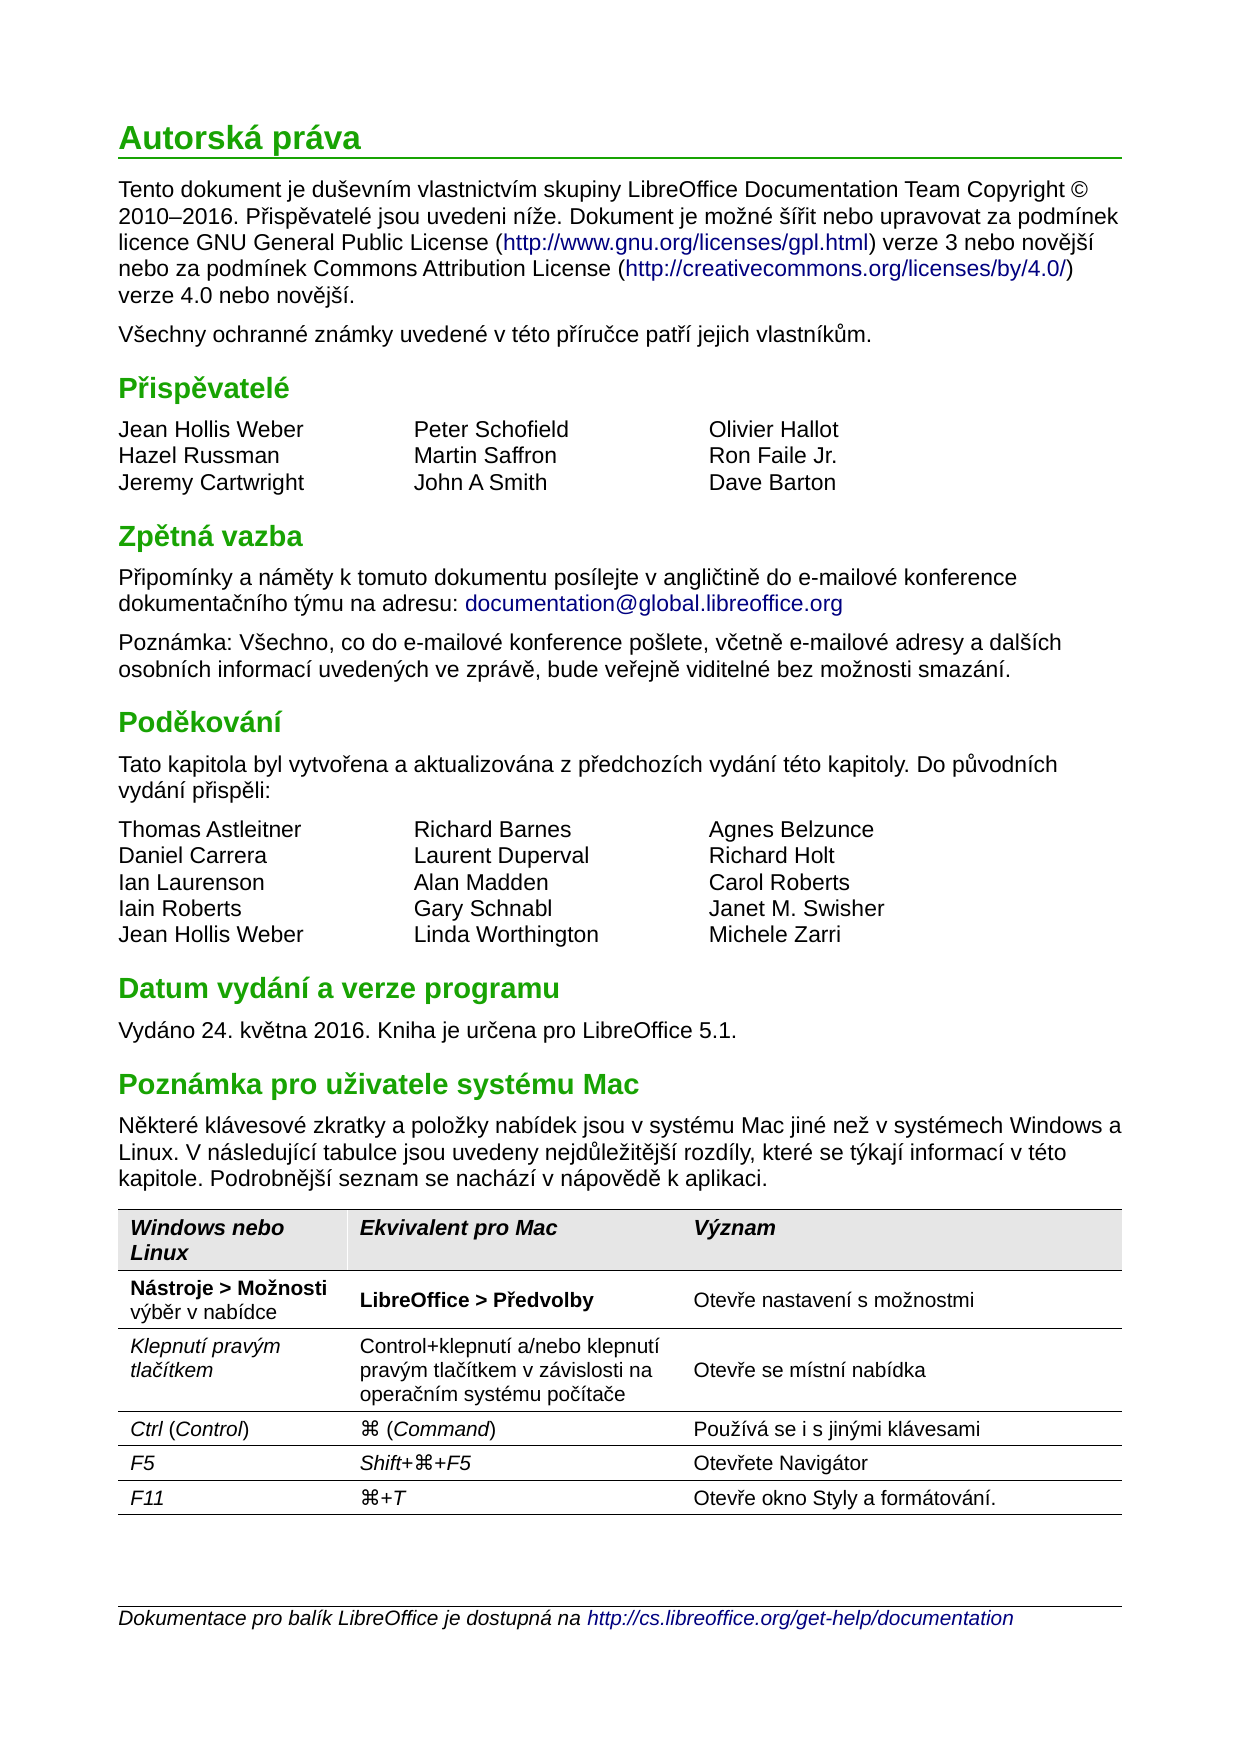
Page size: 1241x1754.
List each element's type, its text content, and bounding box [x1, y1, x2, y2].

table_cell Ctrl (Control) [118, 1412, 347, 1445]
table_cell Otevře okno Styly a formátování. [681, 1481, 1122, 1514]
table_cell LibreOffice > Předvolby [348, 1271, 681, 1328]
text Thomas Astleitner Richard Barnes Agnes Belzunce Daniel Carrera Laurent Duperval Richard Holt Ian Laurenson Alan Madden Carol Roberts Iain Roberts Gary Schnabl Janet M. Swisher Jean Hollis Weber Linda Worthington Michele Zarri [118, 816, 1122, 948]
table_cell Nástroje > Možnosti výběr v nabídce [118, 1271, 347, 1328]
subtitle Zpětná vazba [118, 519, 1122, 552]
table_cell Klepnutí pravým tlačítkem [118, 1329, 347, 1411]
table_cell Otevře nastavení s možnostmi [681, 1271, 1122, 1328]
text Poznámka: Všechno, co do e-mailové konference pošlete, včetně e-mailové adresy a dalších osobních informací uvedených ve zprávě, bude veřejně viditelné bez možnosti smazání. [118, 629, 1122, 682]
text Tento dokument je duševním vlastnictvím skupiny LibreOffice Documentation Team Copyright © 2010–2016. Přispěvatelé jsou uvedeni níže. Dokument je možné šířit nebo upravovat za podmínek licence GNU General Public License (http://www.gnu.org/licenses/gpl.html) verze 3 nebo novější nebo za podmínek Commons Attribution License (http://creativecommons.org/licenses/by/4.0/) verze 4.0 nebo novější. [118, 176, 1122, 308]
subtitle Autorská práva [118, 118, 1122, 157]
text Vydáno 24. května 2016. Kniha je určena pro LibreOffice 5.1. [118, 1017, 1122, 1043]
table_cell ⌘ (Command) [348, 1412, 681, 1445]
subtitle Datum vydání a verze programu [118, 971, 1122, 1005]
table_cell F11 [118, 1481, 347, 1514]
text Jean Hollis Weber Peter Schofield Olivier Hallot Hazel Russman Martin Saffron Ron Faile Jr. Jeremy Cartwright John A Smith Dave Barton [118, 416, 1122, 495]
table_header Význam [681, 1210, 1122, 1270]
table_cell Control+klepnutí a/nebo klepnutí pravým tlačítkem v závislosti na operačním systému počítače [348, 1329, 681, 1411]
table_cell Shift+⌘+F5 [348, 1446, 681, 1479]
table_header Ekvivalent pro Mac [348, 1210, 681, 1270]
subtitle Přispěvatelé [118, 371, 1122, 404]
table_cell ⌘+T [348, 1481, 681, 1514]
subtitle Poděkování [118, 706, 1122, 739]
table_cell Používá se i s jinými klávesami [681, 1412, 1122, 1445]
table_cell Otevřete Navigátor [681, 1446, 1122, 1479]
text Tato kapitola byl vytvořena a aktualizována z předchozích vydání této kapitoly. Do původních vydání přispěli: [118, 751, 1122, 803]
text Všechny ochranné známky uvedené v této příručce patří jejich vlastníkům. [118, 321, 1122, 347]
subtitle Poznámka pro uživatele systému Mac [118, 1067, 1122, 1100]
table_cell F5 [118, 1446, 347, 1479]
table_header Windows nebo Linux [118, 1210, 347, 1270]
table_cell Otevře se místní nabídka [681, 1329, 1122, 1411]
text Připomínky a náměty k tomuto dokumentu posílejte v angličtině do e-mailové konference dokumentačního týmu na adresu: documentation@global.libreoffice.org [118, 564, 1122, 617]
text Některé klávesové zkratky a položky nabídek jsou v systému Mac jiné než v systémech Windows a Linux. V následující tabulce jsou uvedeny nejdůležitější rozdíly, které se týkají informací v této kapitole. Podrobnější seznam se nachází v nápovědě k aplikaci. [118, 1112, 1122, 1191]
